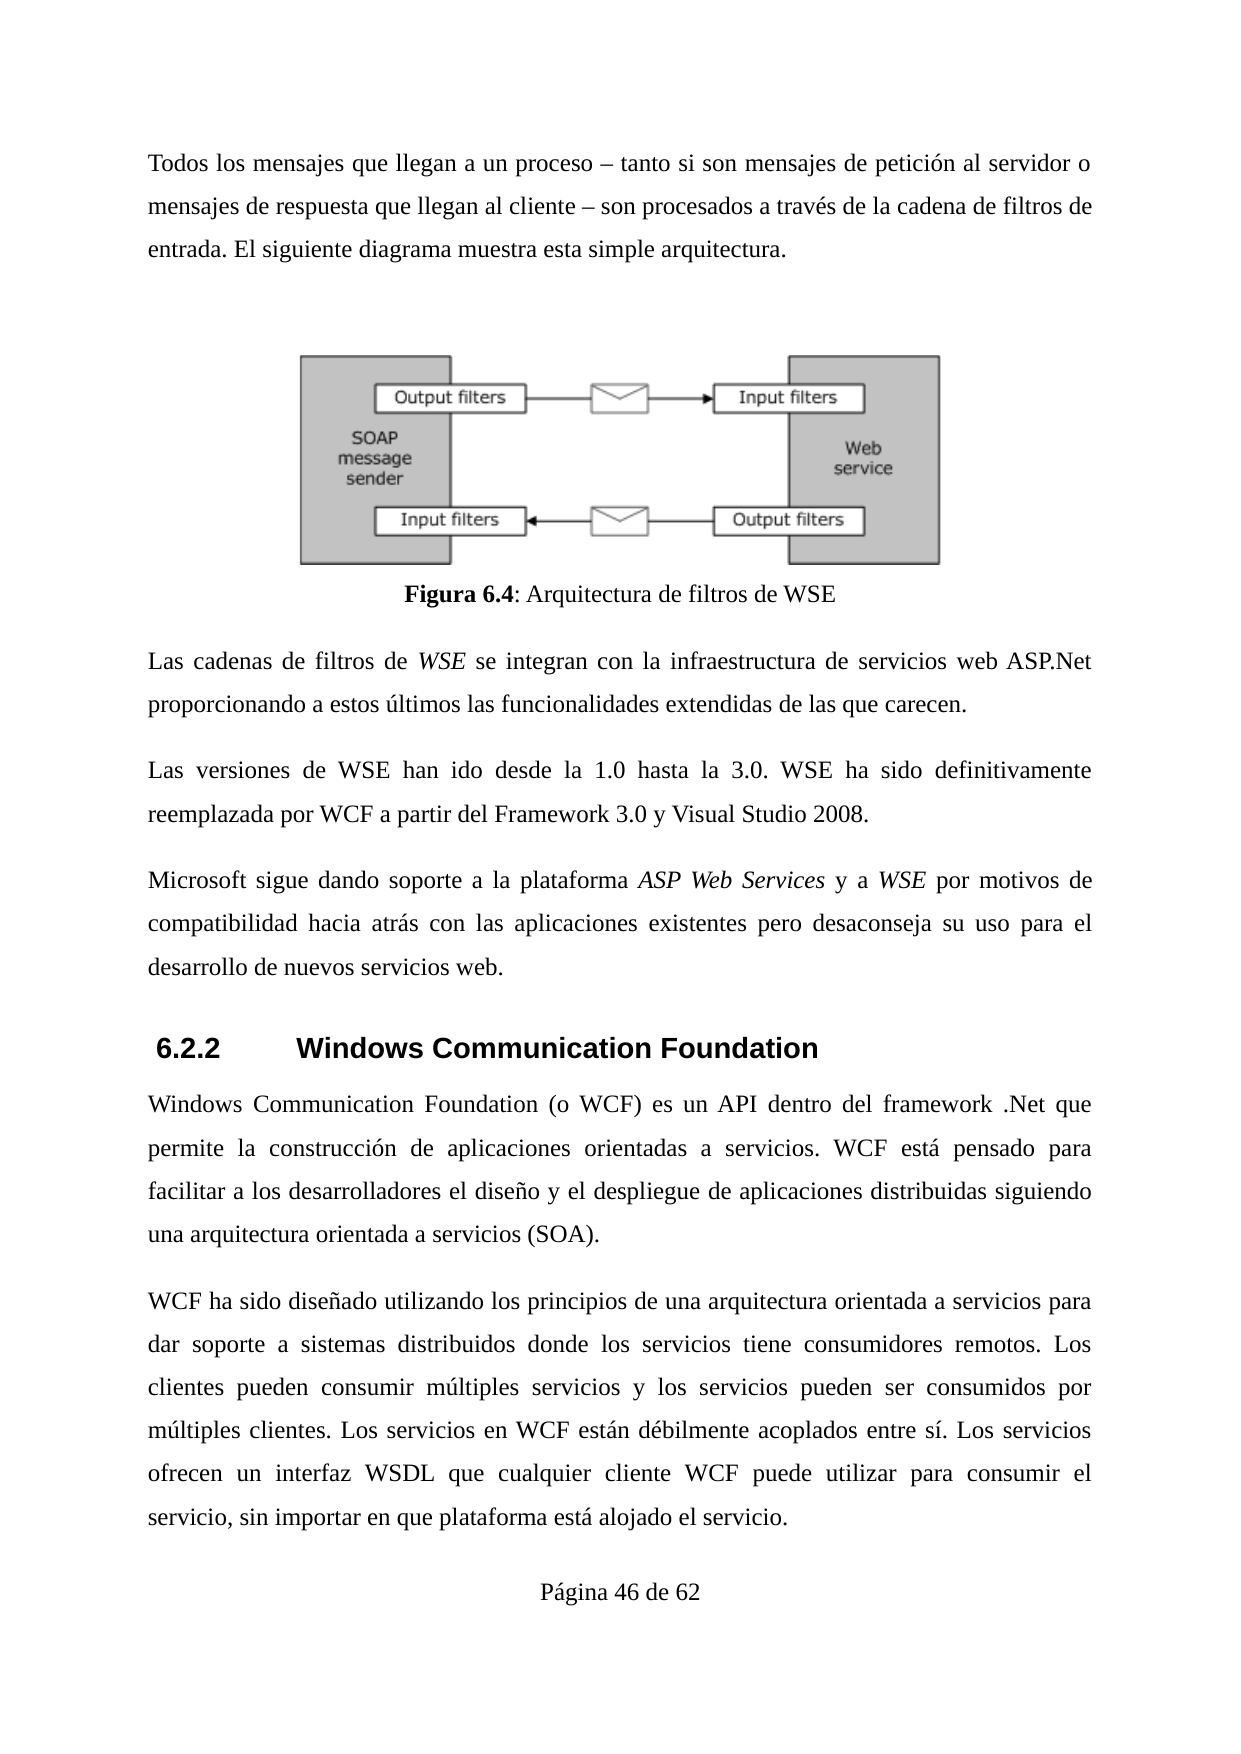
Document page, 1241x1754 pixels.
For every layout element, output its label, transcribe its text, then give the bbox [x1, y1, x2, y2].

text WCF ha sido diseñado utilizando los principios de una arquitectura orientada a servicios para dar soporte a sistemas distribuidos donde los servicios tiene consumidores remotos. Los clientes pueden consumir múltiples servicios y los servicios pueden ser consumidos por múltiples clientes. Los servicios en WCF están débilmente acoplados entre sí. Los servicios ofrecen un interfaz WSDL que cualquier cliente WCF puede utilizar para consumir el servicio, sin importar en que plataforma está alojado el servicio. [148, 1286, 1093, 1530]
text Figura 6.4: Arquitectura de filtros de WSE [148, 565, 1093, 608]
subtitle Windows Communication Foundation [148, 1032, 1093, 1065]
text Windows Communication Foundation (o WCF) es un API dentro del framework .Net que permite la construcción de aplicaciones orientadas a servicios. WCF está pensado para facilitar a los desarrolladores el diseño y el despliegue de aplicaciones distribuidas siguiendo una arquitectura orientada a servicios (SOA). [148, 1089, 1093, 1248]
text Todos los mensajes que llegan a un proceso – tanto si son mensajes de petición al servidor o mensajes de respuesta que llegan al cliente – son procesados a través de la cadena de filtros de entrada. El siguiente diagrama muestra esta simple arquitectura. [148, 148, 1093, 263]
text Microsoft sigue dando soporte a la plataforma ASP Web Services y a WSE por motivos de compatibilidad hacia atrás con las aplicaciones existentes pero desaconseja su uso para el desarrollo de nuevos servicios web. [148, 865, 1093, 980]
text Las cadenas de filtros de WSE se integran con la infraestructura de servicios web ASP.Net proporcionando a estos últimos las funcionalidades extendidas de las que carecen. [148, 646, 1093, 718]
text Las versiones de WSE han ido desde la 1.0 hasta la 3.0. WSE ha sido definitivamente reemplazada por WCF a partir del Framework 3.0 y Visual Studio 2008. [148, 756, 1093, 827]
picture [299, 355, 941, 565]
